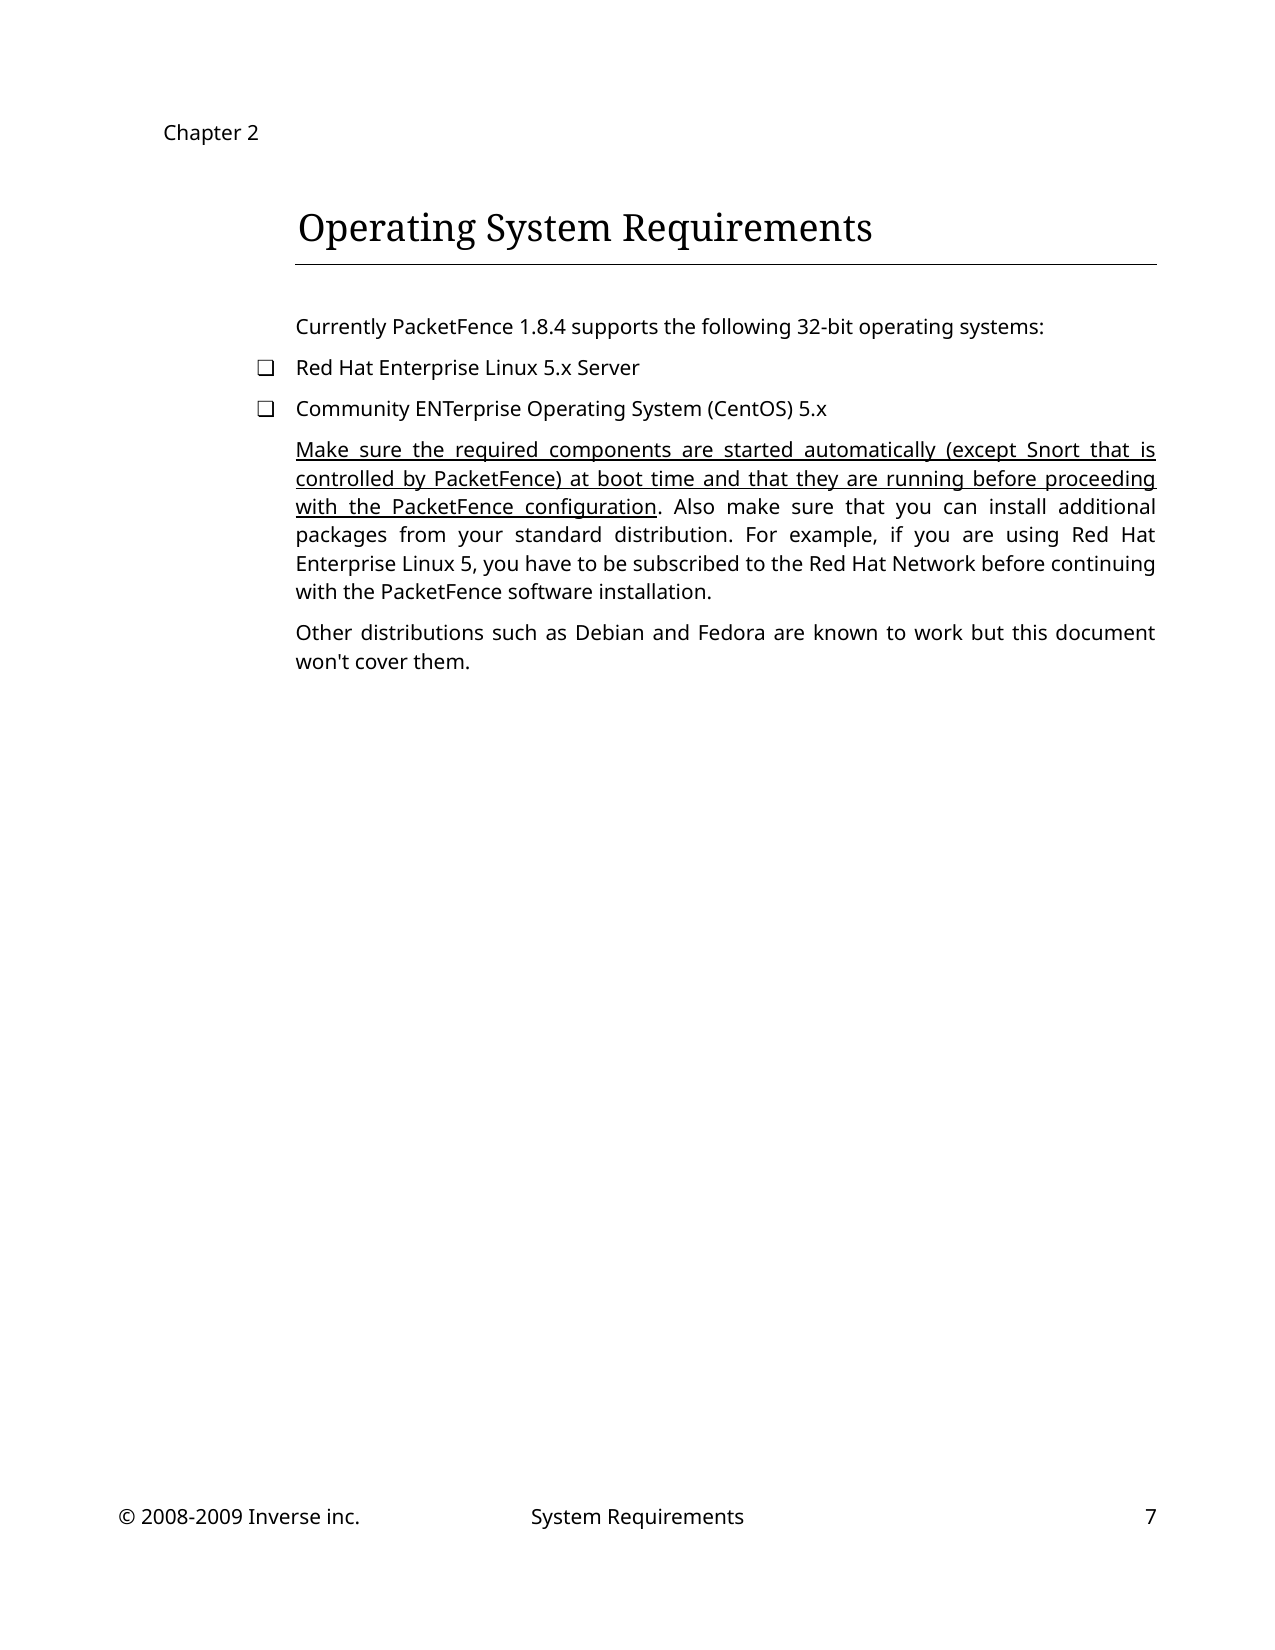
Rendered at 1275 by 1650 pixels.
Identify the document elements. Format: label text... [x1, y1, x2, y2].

text Other distributions such as Debian and Fedora are known to work but this document won't cover them. [295, 618, 1157, 675]
subtitle Operating System Requirements [295, 201, 1157, 264]
text Make sure the required components are started automatically (except Snort that is controlled by PacketFence) at boot time and that they are running before proceeding [295, 435, 1157, 488]
list ❏ Red Hat Enterprise Linux 5.x Server [256, 353, 1157, 382]
text with the PacketFence configuration. Also make sure that you can install additional packages from your standard distribution. For example, if you are using Red Hat Enterprise Linux 5, you have to be subscribed to the Red Hat Network before continuing with the PacketFence software installation. [295, 489, 1157, 606]
list ❏ Community ENTerprise Operating System (CentOS) 5.x [256, 394, 1157, 423]
text Currently PacketFence 1.8.4 supports the following 32-bit operating systems: [295, 312, 1157, 341]
